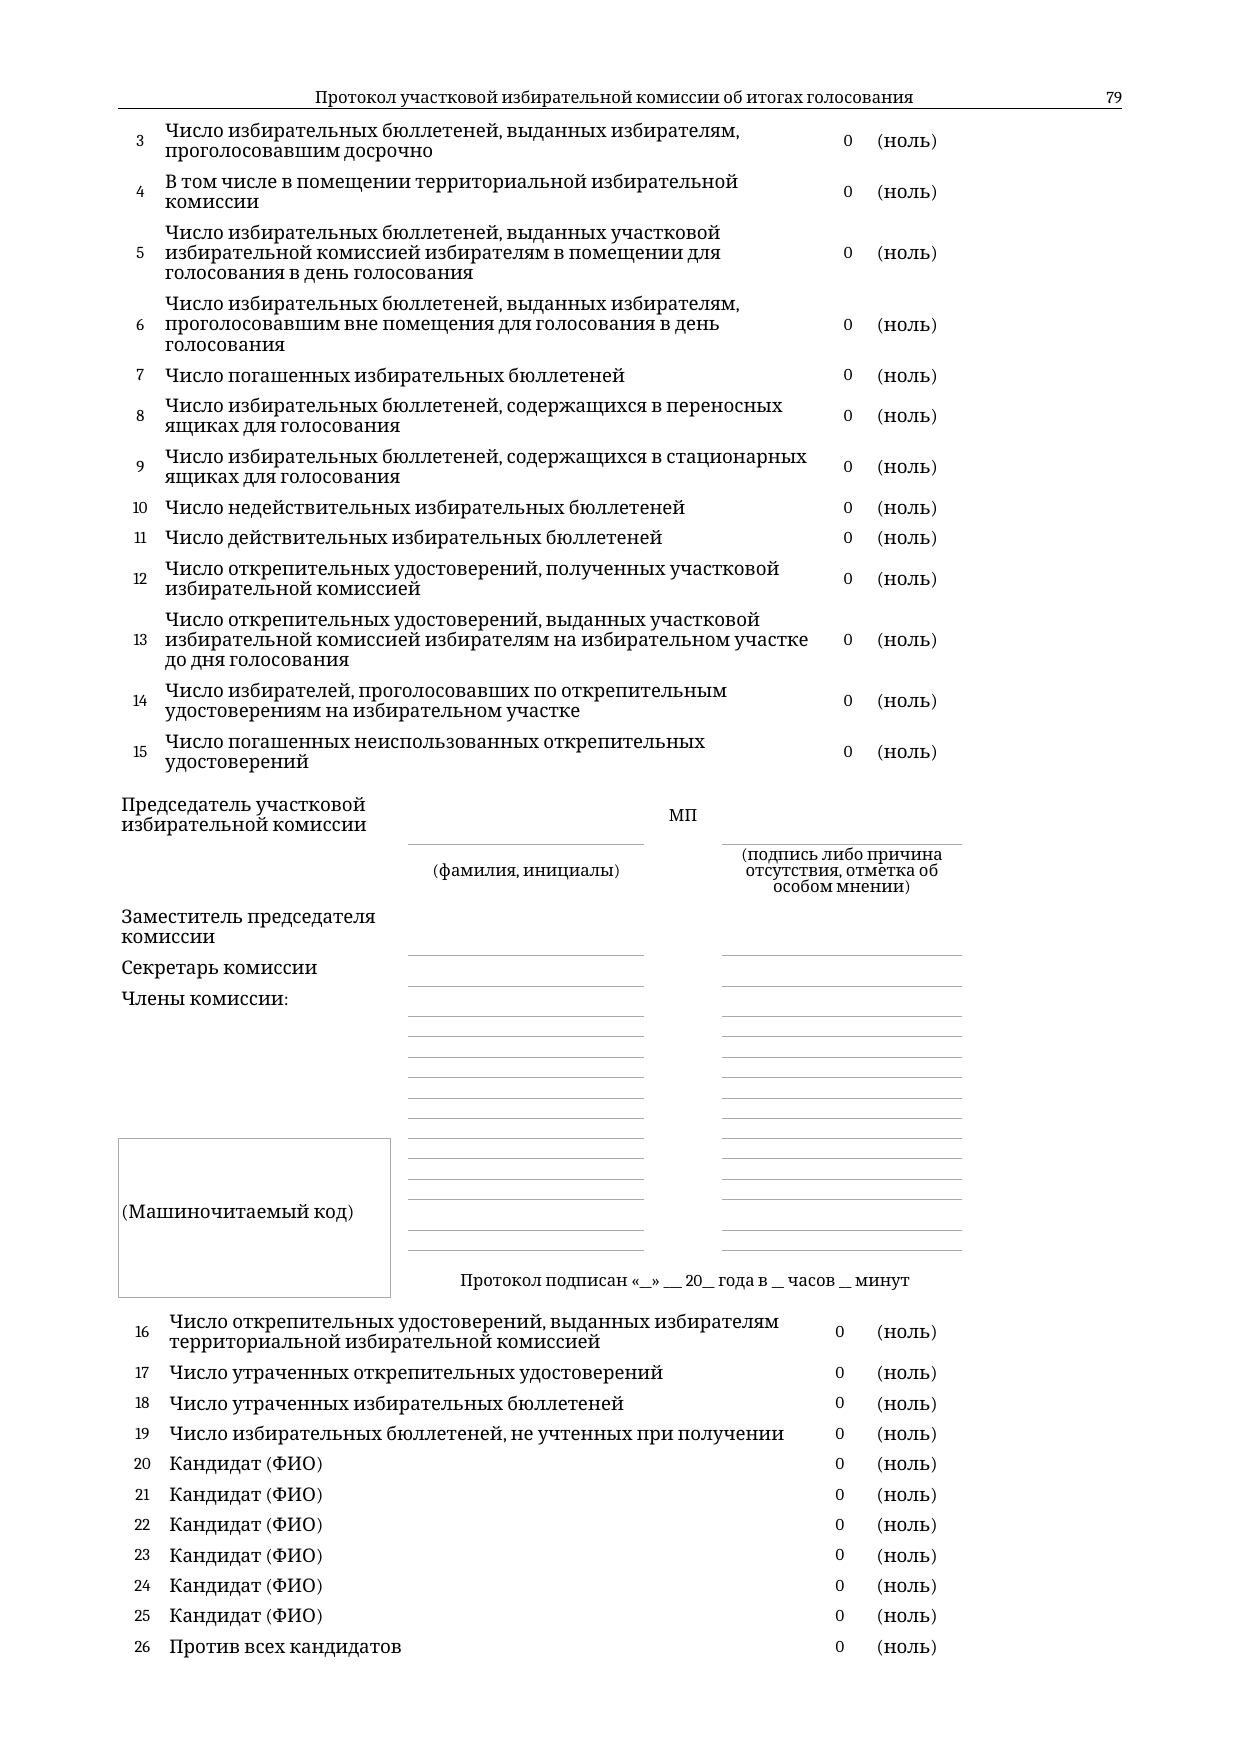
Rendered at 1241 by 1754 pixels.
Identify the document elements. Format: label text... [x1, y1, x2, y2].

table_cell [391, 1250, 408, 1270]
table_cell (ноль) [874, 1421, 962, 1452]
table_cell Число избирательных бюллетеней, содержащихся в переносных ящиках для голосования [162, 393, 822, 444]
table_cell (ноль) [874, 1604, 962, 1634]
table_cell 5 [118, 220, 162, 291]
table_cell 0 [822, 678, 874, 729]
table_cell [390, 1036, 408, 1057]
table_cell [408, 904, 644, 955]
table_cell 26 [118, 1634, 166, 1664]
table_cell [644, 1158, 722, 1179]
table_cell [644, 1057, 722, 1077]
table_cell 0 [806, 1360, 873, 1391]
table_cell [722, 1119, 962, 1138]
table_cell (ноль) [874, 1513, 962, 1543]
table_cell 23 [118, 1543, 166, 1573]
table_cell (ноль) [874, 393, 962, 444]
table_cell [408, 1017, 644, 1036]
table_cell [119, 1270, 390, 1297]
table_cell (ноль) [874, 118, 962, 169]
table_cell [408, 1037, 644, 1057]
table_cell [408, 1139, 644, 1158]
table_cell 0 [822, 220, 874, 291]
table_cell Число избирательных бюллетеней, выданных участковой избирательной комиссией избирателям в помещении для голосования в день голосования [162, 220, 822, 291]
table_cell [644, 1077, 722, 1097]
table_cell 3 [118, 118, 162, 169]
table_cell [722, 1078, 962, 1097]
table_cell [391, 1158, 408, 1179]
table_cell [390, 955, 408, 986]
table_cell [644, 1199, 722, 1229]
table_header [408, 793, 644, 843]
table_cell [119, 1139, 390, 1158]
table_cell [118, 1057, 390, 1077]
table_cell Кандидат (ФИО) [166, 1604, 806, 1634]
table_cell (ноль) [874, 169, 962, 220]
table_cell Число погашенных неиспользованных открепительных удостоверений [162, 729, 822, 780]
table_cell [118, 1098, 390, 1118]
table_cell (ноль) [874, 1391, 962, 1421]
table_cell (ноль) [874, 678, 962, 729]
table_cell 9 [118, 444, 162, 495]
table_cell [390, 1016, 408, 1036]
table_cell 24 [118, 1573, 166, 1604]
table_cell [644, 904, 722, 955]
table_cell (ноль) [874, 1360, 962, 1391]
table_cell [722, 1180, 962, 1199]
table_cell [408, 987, 644, 1016]
table_cell (ноль) [874, 526, 962, 556]
table_cell Число открепительных удостоверений, выданных участковой избирательной комиссией избирателям на избирательном участке до дня голосования [162, 607, 822, 678]
table_cell 15 [118, 729, 162, 780]
table_cell [722, 1037, 962, 1057]
table_header 0 [806, 1309, 873, 1360]
table_cell 0 [822, 444, 874, 495]
table_cell [408, 956, 644, 986]
table_cell 12 [118, 556, 162, 607]
table_cell [390, 904, 408, 955]
table_cell 21 [118, 1482, 166, 1512]
table_cell 18 [118, 1391, 166, 1421]
table_cell [644, 1098, 722, 1118]
table_cell [391, 1138, 408, 1158]
table_cell [722, 956, 962, 986]
table_cell Число избирательных бюллетеней, выданных избирателям, проголосовавшим досрочно [162, 118, 822, 169]
table_cell Число недействительных избирательных бюллетеней [162, 495, 822, 526]
table_cell Кандидат (ФИО) [166, 1573, 806, 1604]
table_cell (подпись либо причина отсутствия, отметка об особом мнении) [722, 845, 962, 904]
table_header [390, 793, 408, 843]
table_cell 19 [118, 1421, 166, 1452]
table_cell [390, 986, 408, 1016]
table_cell [644, 1118, 722, 1138]
table_cell [118, 1077, 390, 1097]
table_cell (ноль) [874, 1573, 962, 1604]
table_cell 0 [822, 729, 874, 780]
table_cell [644, 1179, 722, 1199]
table_cell Число избирательных бюллетеней, не учтенных при получении [166, 1421, 806, 1452]
table_cell 0 [822, 363, 874, 393]
table_cell 0 [822, 393, 874, 444]
table_cell 0 [806, 1421, 873, 1452]
table_cell [118, 1036, 390, 1057]
table_cell 0 [806, 1513, 873, 1543]
table_cell 0 [822, 526, 874, 556]
table_cell (ноль) [874, 607, 962, 678]
table_cell Заместитель председателя комиссии [118, 904, 390, 955]
table_cell Число избирателей, проголосовавших по открепительным удостоверениям на избирательном участке [162, 678, 822, 729]
table_cell [722, 1139, 962, 1158]
table_cell Протокол подписан «__» ___ 20__ года в __ часов __ минут [408, 1270, 962, 1297]
table_cell [722, 904, 962, 955]
table_cell Число избирательных бюллетеней, выданных избирателям, проголосовавшим вне помещения для голосования в день голосования [162, 291, 822, 363]
table_cell (ноль) [874, 729, 962, 780]
table_cell В том числе в помещении территориальной избирательной комиссии [162, 169, 822, 220]
table_cell 20 [118, 1452, 166, 1482]
table_cell [391, 1199, 408, 1229]
table_cell [722, 987, 962, 1016]
table_cell Кандидат (ФИО) [166, 1543, 806, 1573]
table_cell Число действительных избирательных бюллетеней [162, 526, 822, 556]
table_cell 0 [806, 1604, 873, 1634]
table_cell [118, 1016, 390, 1036]
table_cell [408, 1119, 644, 1138]
table_cell (ноль) [874, 1482, 962, 1512]
table_cell 8 [118, 393, 162, 444]
table_cell [391, 1230, 408, 1250]
table_cell (Машиночитаемый код) [119, 1199, 390, 1229]
table_cell 0 [806, 1452, 873, 1482]
table_cell 0 [822, 169, 874, 220]
table_cell 22 [118, 1513, 166, 1543]
table_cell [390, 1118, 408, 1138]
table_header Председатель участковой избирательной комиссии [118, 793, 390, 843]
table_cell [408, 1251, 644, 1270]
table_cell Против всех кандидатов [166, 1634, 806, 1664]
table_cell (фамилия, инициалы) [408, 845, 644, 904]
table_cell [722, 1099, 962, 1118]
table_cell Число открепительных удостоверений, полученных участковой избирательной комиссией [162, 556, 822, 607]
table_cell 14 [118, 678, 162, 729]
table_cell 7 [118, 363, 162, 393]
table_cell [390, 1077, 408, 1097]
table_cell 10 [118, 495, 162, 526]
table_cell Число утраченных избирательных бюллетеней [166, 1391, 806, 1421]
table_cell [722, 1200, 962, 1229]
table_header 16 [118, 1309, 166, 1360]
table_cell [390, 1057, 408, 1077]
table_cell [408, 1180, 644, 1199]
table_cell 0 [822, 495, 874, 526]
table_header Число открепительных удостоверений, выданных избирателям территориальной избирательной комиссией [166, 1309, 806, 1360]
table_cell [722, 1058, 962, 1077]
table_cell (ноль) [874, 1543, 962, 1573]
table_cell Число избирательных бюллетеней, содержащихся в стационарных ящиках для голосования [162, 444, 822, 495]
table_cell 4 [118, 169, 162, 220]
table_cell Кандидат (ФИО) [166, 1452, 806, 1482]
table_cell [408, 1200, 644, 1229]
table_header МП [644, 793, 722, 843]
table_cell 0 [822, 556, 874, 607]
table_cell (ноль) [874, 363, 962, 393]
table_cell 0 [806, 1391, 873, 1421]
table_cell [644, 1016, 722, 1036]
table_cell [644, 844, 722, 904]
table_cell [119, 1250, 390, 1270]
table_cell [119, 1230, 390, 1250]
table_cell Члены комиссии: [118, 986, 390, 1016]
table_cell [408, 1058, 644, 1077]
table_cell [644, 1250, 722, 1270]
table_cell (ноль) [874, 495, 962, 526]
table_cell (ноль) [874, 1634, 962, 1664]
table_cell [644, 1230, 722, 1250]
table_cell [118, 1118, 390, 1138]
table_cell (ноль) [874, 556, 962, 607]
table_cell (ноль) [874, 444, 962, 495]
table_cell Число утраченных открепительных удостоверений [166, 1360, 806, 1391]
table_cell 13 [118, 607, 162, 678]
table_cell (ноль) [874, 1452, 962, 1482]
table_cell [408, 1231, 644, 1250]
table_cell 0 [822, 607, 874, 678]
table_cell [644, 955, 722, 986]
table_cell 0 [822, 118, 874, 169]
table_cell (ноль) [874, 220, 962, 291]
table_header (ноль) [874, 1309, 962, 1360]
table_cell 0 [806, 1482, 873, 1512]
table_cell [408, 1078, 644, 1097]
table_cell [408, 1099, 644, 1118]
table_cell [391, 1179, 408, 1199]
table_cell [119, 1158, 390, 1179]
table_cell [390, 844, 408, 904]
table_cell 0 [806, 1543, 873, 1573]
table_cell 17 [118, 1360, 166, 1391]
table_header [722, 793, 962, 843]
table_cell [644, 1036, 722, 1057]
table_cell [408, 1159, 644, 1179]
table_cell Кандидат (ФИО) [166, 1482, 806, 1512]
table_cell Кандидат (ФИО) [166, 1513, 806, 1543]
table_cell 6 [118, 291, 162, 363]
table_cell [722, 1017, 962, 1036]
table_cell [722, 1251, 962, 1270]
table_cell [391, 1270, 408, 1297]
table_cell (ноль) [874, 291, 962, 363]
table_cell [644, 986, 722, 1016]
table_cell Число погашенных избирательных бюллетеней [162, 363, 822, 393]
table_cell [722, 1231, 962, 1250]
table_cell [118, 844, 390, 904]
table_cell 11 [118, 526, 162, 556]
table_cell 0 [806, 1634, 873, 1664]
table_cell 0 [822, 291, 874, 363]
table_cell 25 [118, 1604, 166, 1634]
table_cell [722, 1159, 962, 1179]
table_cell [390, 1098, 408, 1118]
table_cell 0 [806, 1573, 873, 1604]
table_cell [644, 1138, 722, 1158]
table_cell [119, 1179, 390, 1199]
table_cell Секретарь комиссии [118, 955, 390, 986]
